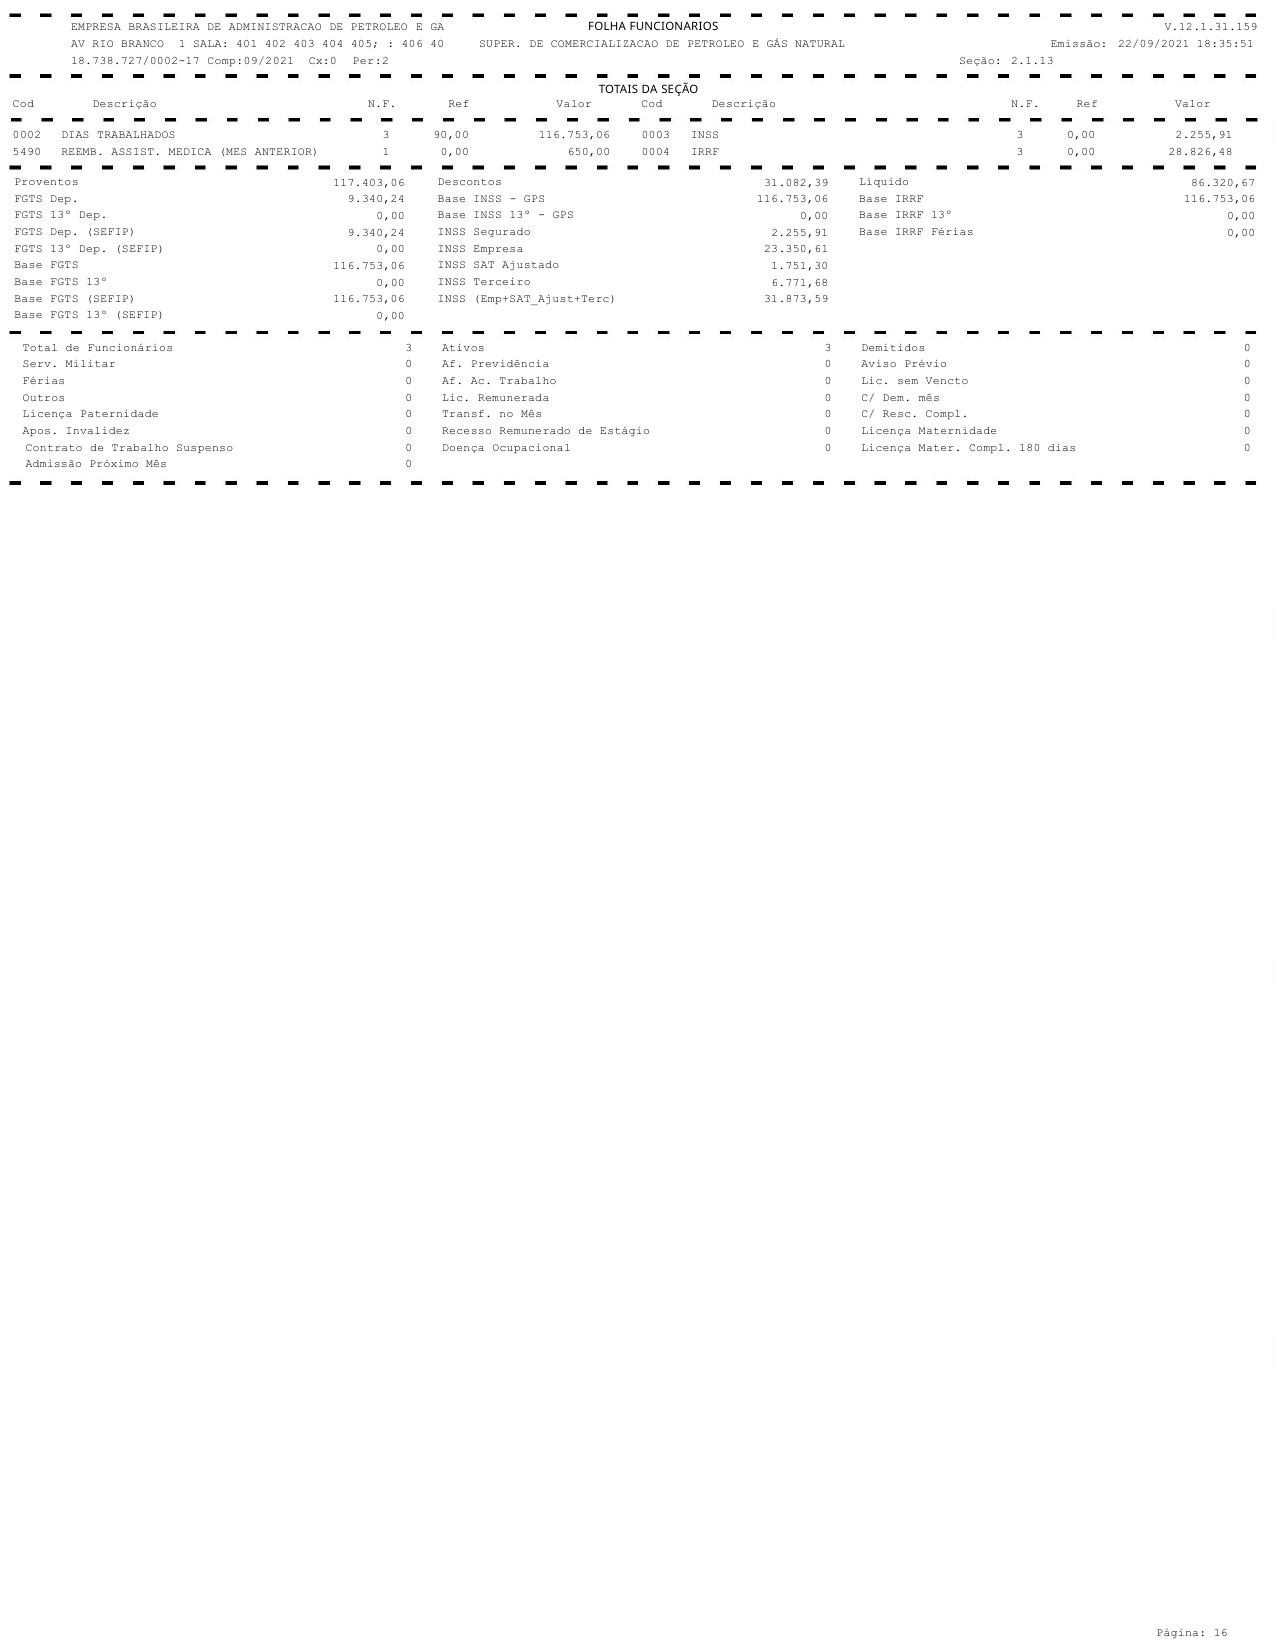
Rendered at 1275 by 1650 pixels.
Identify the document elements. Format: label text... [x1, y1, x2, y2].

text 1 [382, 144, 407, 158]
text 0004 [641, 144, 687, 158]
text 0 [405, 440, 429, 454]
text 0 [12, 127, 20, 141]
text 22/09/2021 18:35:51 [1118, 37, 1275, 50]
text N.F. [1011, 97, 1057, 111]
text Base FGTS 13º [14, 275, 125, 288]
text C/ Dem. mês [861, 390, 986, 404]
text Serv. Militar [22, 357, 196, 370]
text 0 [405, 457, 429, 470]
text Valor [1175, 97, 1228, 111]
text 0 [824, 357, 849, 370]
text Página: 16 [1156, 1626, 1244, 1639]
text Base FGTS 13º (SEFIP) [14, 308, 188, 322]
text V.12.1.31.159 [1164, 20, 1275, 33]
text 0,00 [440, 144, 486, 158]
text 2.255,91 [1175, 127, 1250, 141]
text FGTS 13º Dep. (SEFIP) [14, 241, 188, 255]
text Admissão Próximo Mês [25, 457, 259, 471]
text 0,00 [376, 242, 422, 256]
text INSS SAT Ajustado [437, 258, 578, 272]
text Líquido [859, 174, 926, 188]
text 0 [1244, 340, 1268, 354]
text Descrição [92, 97, 174, 111]
text 3 [405, 340, 429, 354]
text INSS Terceiro [437, 275, 578, 288]
text 0 [824, 407, 849, 420]
text 0,00 [376, 275, 422, 289]
text 0,00 [1227, 225, 1273, 239]
text Valor [556, 97, 609, 111]
text 90,00 [433, 127, 486, 141]
text 0 [405, 390, 429, 404]
text Cod [641, 97, 680, 111]
text Licença Mater. Compl. 180 dias [861, 440, 1102, 454]
text INSS Empresa [437, 241, 541, 255]
text Base IRRF Férias [859, 224, 991, 238]
text Seção: 2.1.13 [959, 53, 1130, 67]
text Ref [448, 97, 487, 111]
text 117.403,06 [333, 175, 422, 189]
text SUPER. DE COMERCIALIZACAO DE PETROLEO E GÁS NATURAL [479, 37, 871, 50]
text Base IRRF [859, 191, 941, 205]
text 0 [1244, 407, 1268, 420]
text 0 [405, 357, 429, 370]
text Cod [12, 97, 51, 111]
text Demitidos [861, 340, 943, 354]
text 002 [20, 127, 58, 141]
text Doença Ocupacional [442, 440, 675, 454]
text 1.751,30 [771, 259, 846, 272]
text Férias [22, 374, 83, 387]
text 3 [382, 127, 407, 141]
text 0,00 [376, 208, 422, 222]
text 5 [12, 144, 20, 158]
text REEMB. ASSIST. MEDICA (MES ANTERIOR) [61, 144, 345, 158]
text Contrato de Trabalho Suspenso [25, 440, 259, 454]
text Ativos [442, 340, 502, 354]
text AV RIO BRANCO 1 SALA: 401 402 403 404 405; : 406 40 [71, 37, 469, 50]
text 0 [405, 373, 429, 387]
text 0 [824, 373, 849, 387]
text 0 [405, 407, 429, 420]
text INSS [691, 127, 736, 141]
text Base FGTS (SEFIP) [14, 291, 188, 305]
text 3 [824, 340, 849, 354]
text 650,00 [567, 144, 627, 158]
text Total de Funcionários [22, 340, 196, 354]
text 0 [1244, 423, 1268, 437]
text 0,00 [800, 208, 846, 222]
text DIAS TRABALHADOS [61, 127, 193, 141]
text 23.350,61 [764, 242, 846, 256]
text Transf. no Mês [442, 407, 574, 420]
text Aviso Prévio [861, 357, 964, 370]
text IRRF [691, 144, 736, 158]
text 0 [1244, 357, 1268, 370]
text FGTS Dep. [14, 191, 96, 205]
text 3 [1016, 127, 1041, 141]
text 0 [405, 423, 429, 437]
text 116.753,06 [1184, 192, 1273, 205]
text 1 [71, 53, 78, 67]
text Descontos [437, 174, 519, 188]
text Lic. sem Vencto [861, 374, 986, 387]
text 6.771,68 [771, 275, 846, 289]
text Af. Previdência [442, 357, 574, 370]
text Base INSS - GPS [437, 191, 594, 205]
text Proventos [14, 174, 96, 188]
text 9.340,24 [347, 225, 422, 239]
text 116.753,06 [757, 192, 846, 205]
text Lic. Remunerada [442, 390, 574, 404]
text INSS Segurado [437, 224, 594, 238]
text 2.255,91 [771, 225, 846, 239]
text Base INSS 13º - GPS [437, 208, 594, 221]
text 9.340,24 [347, 192, 422, 205]
text 0 [824, 423, 849, 437]
text Outros [22, 390, 83, 404]
text 31.873,59 [764, 292, 846, 306]
text Base IRRF 13º [859, 208, 991, 221]
text Ref [1076, 97, 1115, 111]
text 0 [1244, 390, 1268, 404]
text 0 [1244, 440, 1268, 454]
text Af. Ac. Trabalho [442, 373, 574, 387]
text 86.320,67 [1191, 175, 1273, 189]
text 0,00 [1067, 127, 1113, 141]
text 31.082,39 [764, 175, 846, 189]
text N.F. [368, 97, 414, 111]
text TOTAIS DA SEÇÃO [598, 82, 723, 96]
text 28.826,48 [1168, 144, 1250, 158]
text 0,00 [376, 309, 422, 322]
text 0,00 [1067, 144, 1113, 158]
text 0 [824, 440, 849, 454]
text FOLHA FUNCIONARIOS [588, 20, 737, 33]
text Apos. Invalidez [22, 424, 259, 437]
text 116.753,06 [333, 259, 422, 272]
text Licença Paternidade [22, 407, 259, 421]
text 490 [20, 144, 58, 158]
text FGTS Dep. (SEFIP) [14, 224, 188, 238]
text INSS (Emp+SAT_Ajust+Terc) [437, 291, 642, 305]
text 0 [824, 390, 849, 404]
text 8.738.727/0002-17 Comp:09/2021 Cx:0 Per:2 [78, 53, 414, 67]
picture [0, 0, 1275, 1650]
text EMPRESA BRASILEIRA DE ADMINISTRACAO DE PETROLEO E GA [71, 20, 469, 33]
text Emissão: [1050, 37, 1118, 50]
text 0,00 [1227, 208, 1273, 222]
text Licença Maternidade [861, 424, 1018, 437]
text 0 [1244, 373, 1268, 387]
text 116.753,06 [538, 127, 627, 141]
text 3 [1016, 144, 1041, 158]
text Descrição [711, 97, 793, 111]
text 116.753,06 [333, 292, 422, 306]
text Recesso Remunerado de Estágio [442, 424, 675, 437]
text Base FGTS [14, 258, 188, 271]
text 0003 [641, 127, 687, 141]
text C/ Resc. Compl. [861, 407, 1018, 421]
text FGTS 13º Dep. [14, 208, 125, 221]
